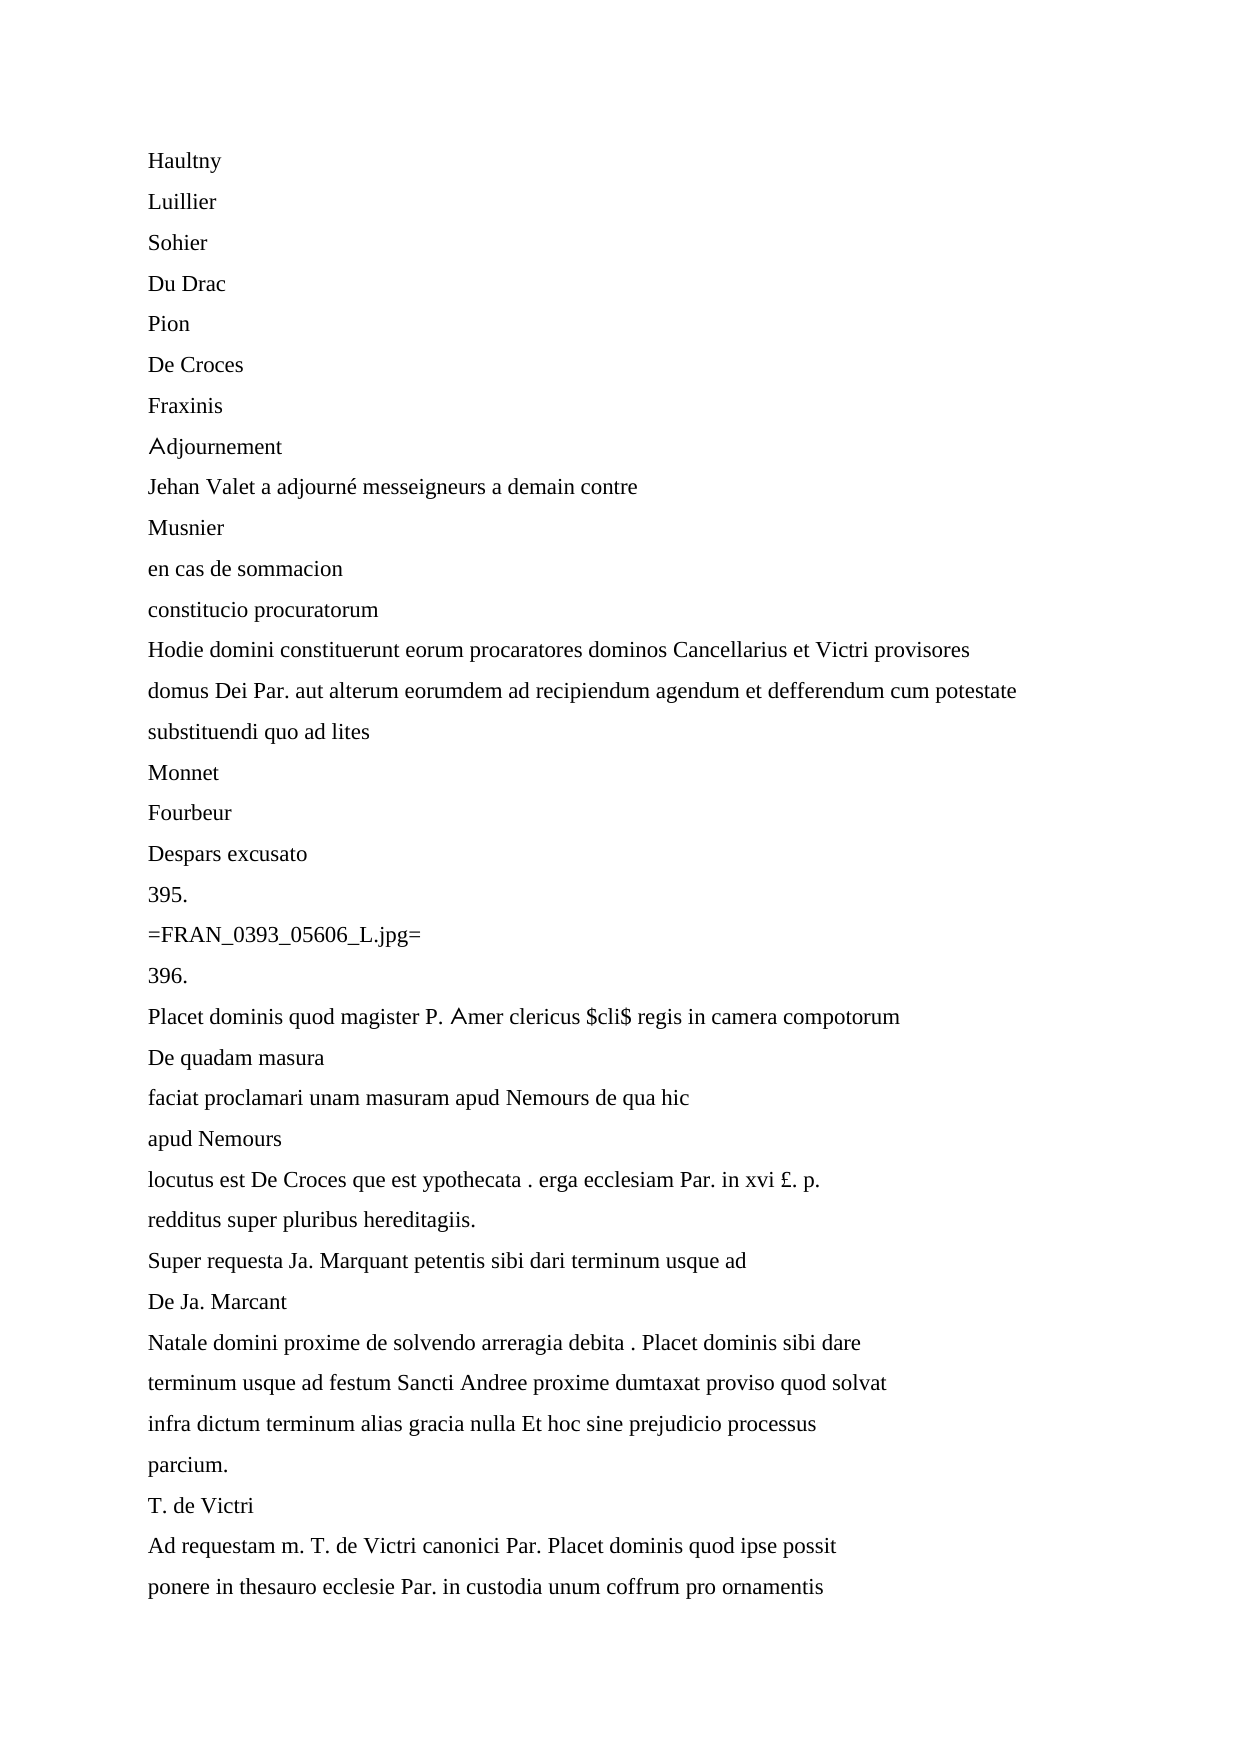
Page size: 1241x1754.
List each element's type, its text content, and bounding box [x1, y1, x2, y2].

text Despars excusato [148, 840, 1093, 866]
text Monnet [148, 758, 1093, 785]
text 396. [148, 962, 1093, 988]
text Hodie domini constituerunt eorum procaratores dominos Cancellarius et Victri provisores [148, 636, 1093, 663]
text parcium. [148, 1451, 1093, 1477]
text Pion [148, 311, 1093, 337]
text Fourbeur [148, 799, 1093, 826]
text ᗅdjournement [148, 433, 1093, 459]
text Jehan Valet a adjourné messeigneurs a demain contre [148, 473, 1093, 500]
text infra dictum terminum alias gracia nulla Et hoc sine prejudicio processus [148, 1410, 1093, 1437]
text constitucio procuratorum [148, 596, 1093, 622]
text Haultny [148, 148, 1093, 174]
text De Ja. Marcant [148, 1288, 1093, 1314]
text Fraxinis [148, 392, 1093, 418]
text Du Drac [148, 270, 1093, 296]
text Ad requestam m. T. de Victri canonici Par. Placet dominis quod ipse possit [148, 1532, 1093, 1559]
text redditus super pluribus hereditagiis. [148, 1207, 1093, 1233]
text Luillier [148, 188, 1093, 215]
text De Croces [148, 351, 1093, 378]
text Placet dominis quod magister P. ᗅmer clericus $cli$ regis in camera compotorum [148, 1003, 1093, 1029]
text terminum usque ad festum Sancti Andree proxime dumtaxat proviso quod solvat [148, 1369, 1093, 1396]
text apud Nemours [148, 1125, 1093, 1151]
text ponere in thesauro ecclesie Par. in custodia unum coffrum pro ornamentis [148, 1573, 1093, 1599]
text De quadam masura [148, 1044, 1093, 1070]
text domus Dei Par. aut alterum eorumdem ad recipiendum agendum et defferendum cum potestate [148, 677, 1093, 703]
text faciat proclamari unam masuram apud Nemours de qua hic [148, 1084, 1093, 1111]
text Sohier [148, 229, 1093, 255]
text T. de Victri [148, 1492, 1093, 1518]
text substituendi quo ad lites [148, 718, 1093, 744]
text Super requesta Ja. Marquant petentis sibi dari terminum usque ad [148, 1247, 1093, 1274]
text locutus est De Croces que est ypothecata . erga ecclesiam Par. in xvi £. p. [148, 1166, 1093, 1192]
text en cas de sommacion [148, 555, 1093, 581]
text Musnier [148, 514, 1093, 541]
text 395. [148, 881, 1093, 907]
text Natale domini proxime de solvendo arreragia debita . Placet dominis sibi dare [148, 1329, 1093, 1355]
text =FRAN_0393_05606_L.jpg= [148, 921, 1093, 948]
